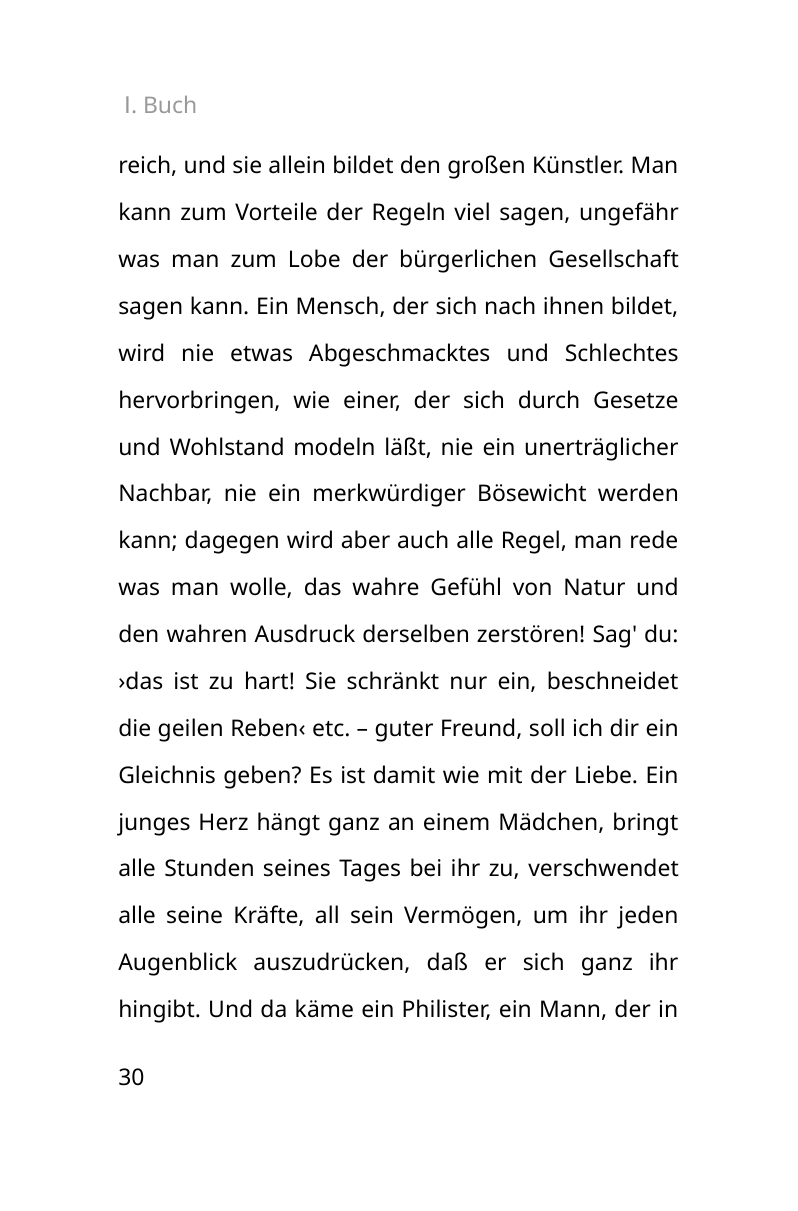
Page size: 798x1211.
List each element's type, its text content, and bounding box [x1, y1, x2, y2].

text reich, und sie allein bildet den großen Künstler. Man kann zum Vorteile der Regeln viel sagen, ungefähr was man zum Lobe der bürgerlichen Gesellschaft sagen kann. Ein Mensch, der sich nach ihnen bildet, wird nie etwas Abgeschmacktes und Schlechtes hervorbringen, wie einer, der sich durch Gesetze und Wohlstand modeln läßt, nie ein unerträglicher Nachbar, nie ein merkwürdiger Bösewicht werden kann; dagegen wird aber auch alle Regel, man rede was man wolle, das wahre Gefühl von Natur und den wahren Ausdruck derselben zerstören! Sag' du: ›das ist zu hart! Sie schränkt nur ein, beschneidet die geilen Reben‹ etc. – guter Freund, soll ich dir ein Gleichnis geben? Es ist damit wie mit der Liebe. Ein junges Herz hängt ganz an einem Mädchen, bringt alle Stunden seines Tages bei ihr zu, verschwendet alle seine Kräfte, all sein Vermögen, um ihr jeden Augenblick auszudrücken, daß er sich ganz ihr hingibt. Und da käme ein Philister, ein Mann, der in [118, 149, 679, 1024]
